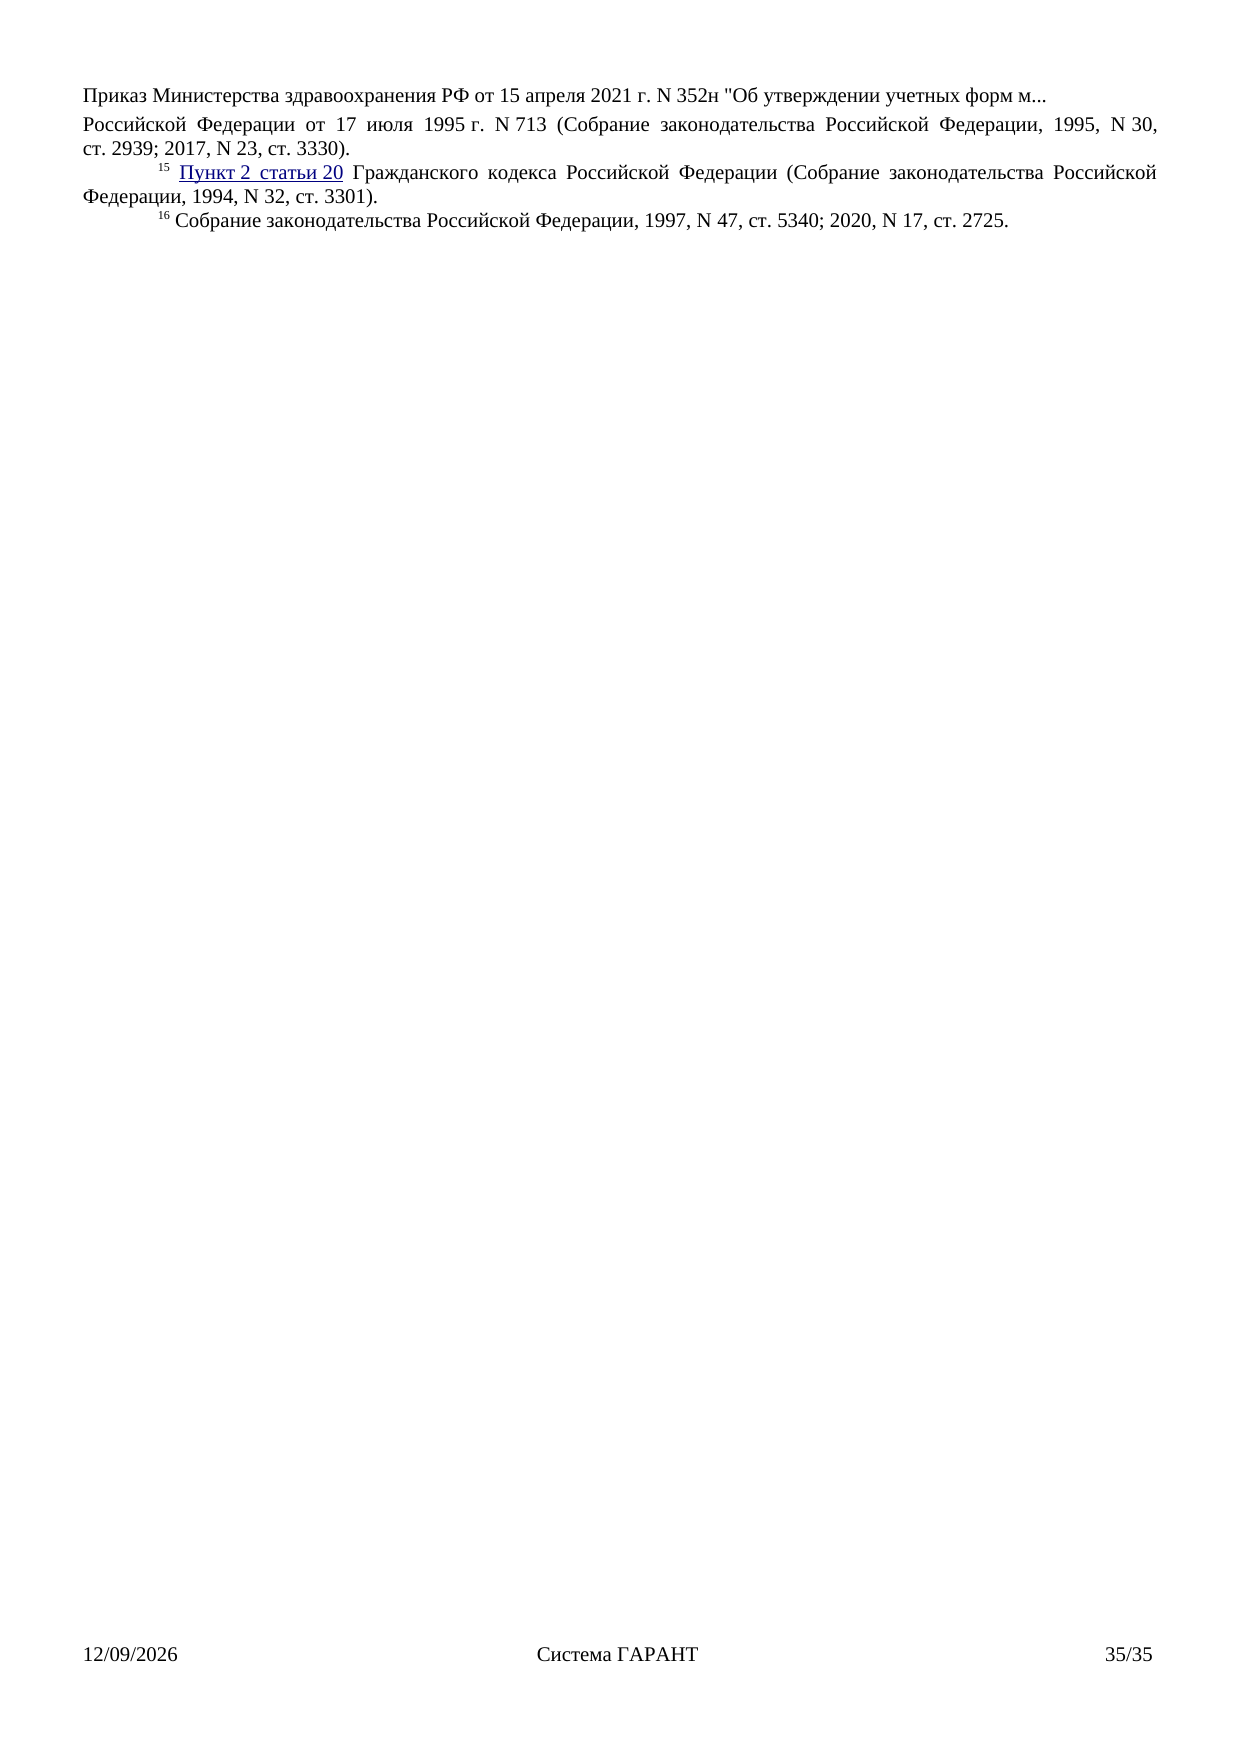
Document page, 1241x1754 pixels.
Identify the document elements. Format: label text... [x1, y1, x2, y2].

text Российской Федерации от 17 июля 1995 г. N 713 (Собрание законодательства Российской Федерации, 1995, N 30, ст. 2939; 2017, N 23, ст. 3330). [83, 112, 1157, 160]
text 15 Пункт 2 статьи 20 Гражданского кодекса Российской Федерации (Собрание законодательства Российской Федерации, 1994, N 32, ст. 3301). [83, 160, 1157, 208]
text 16 Собрание законодательства Российской Федерации, 1997, N 47, ст. 5340; 2020, N 17, ст. 2725. [83, 208, 1157, 232]
